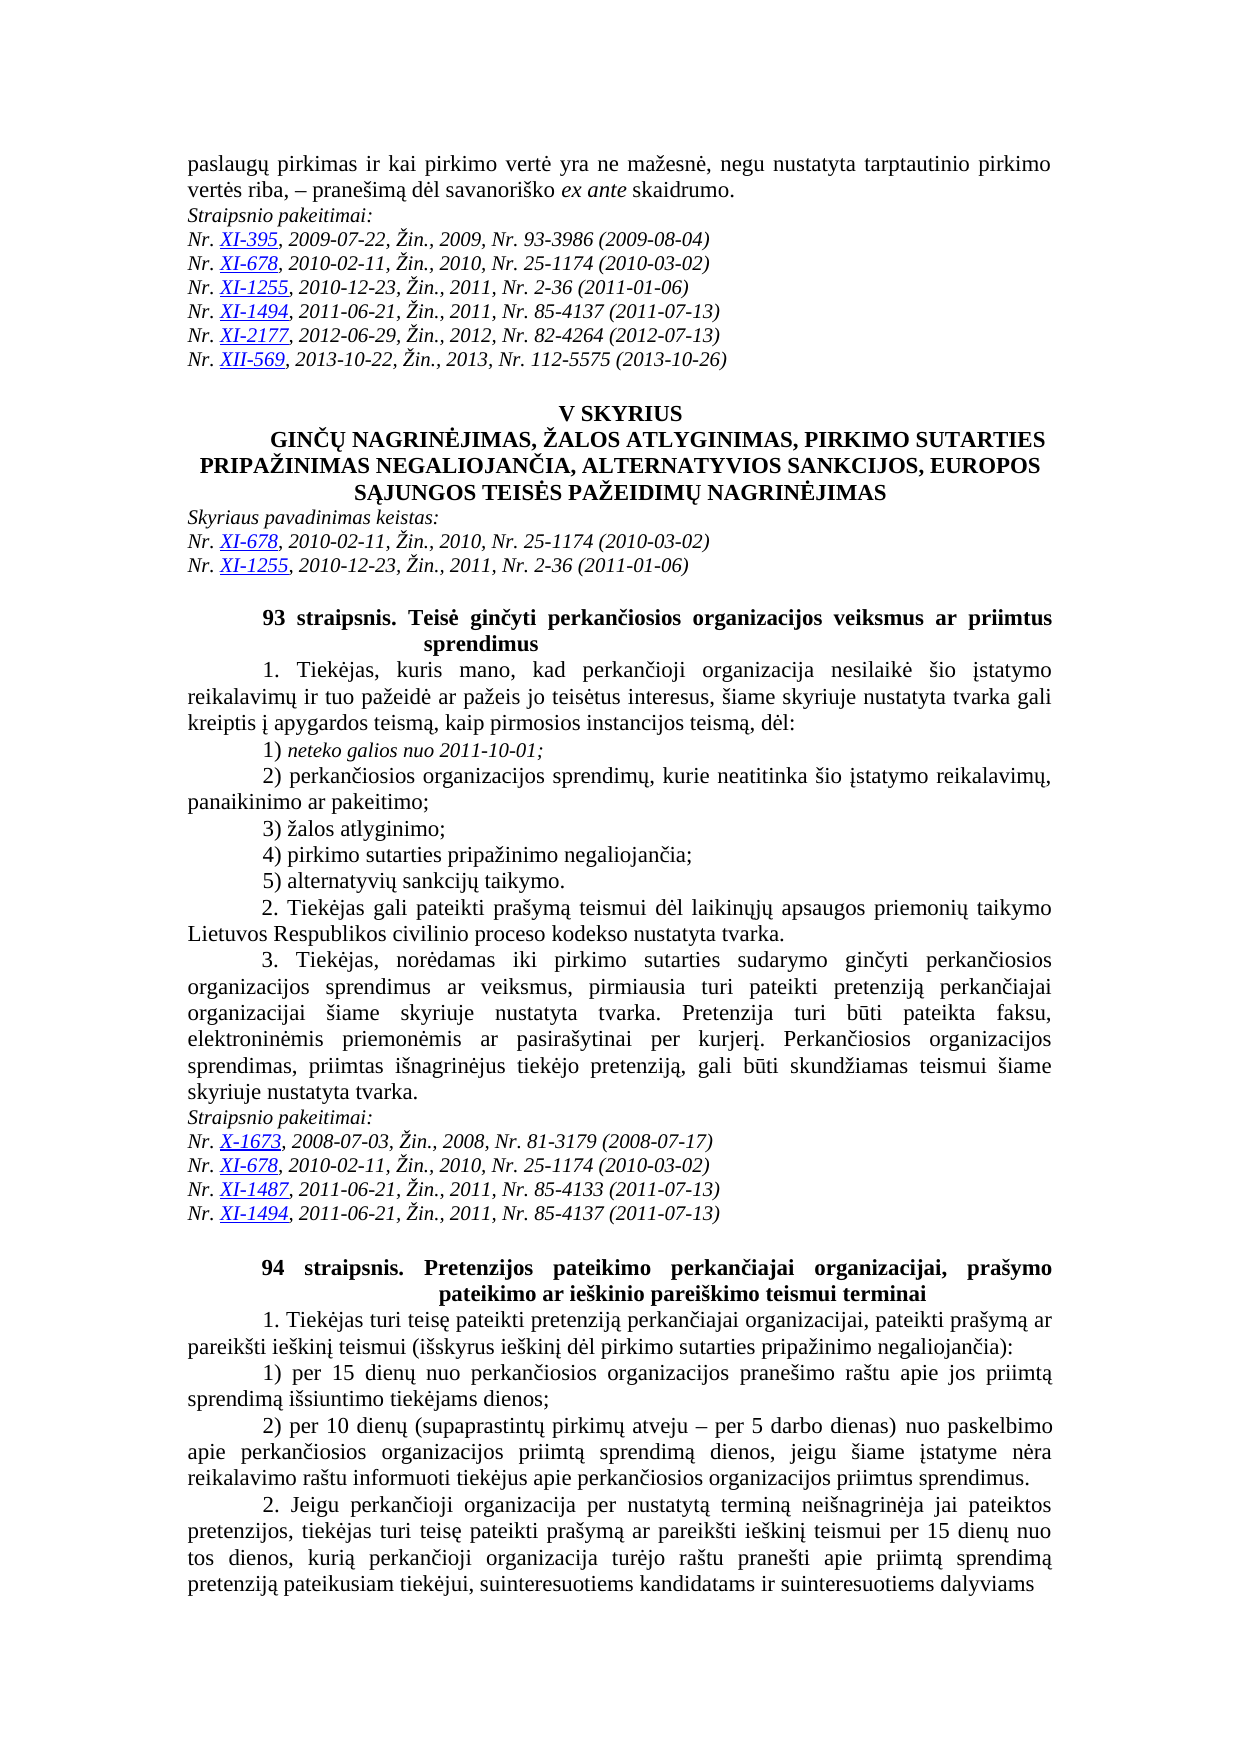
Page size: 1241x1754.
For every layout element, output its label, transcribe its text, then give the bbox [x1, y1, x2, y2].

text Nr. XI-678, 2010-02-11, Žin., 2010, Nr. 25-1174 (2010-03-02) [187, 251, 1053, 275]
text Nr. XI-1487, 2011-06-21, Žin., 2011, Nr. 85-4133 (2011-07-13) [187, 1177, 1053, 1201]
text 1. Tiekėjas turi teisę pateikti pretenziją perkančiajai organizacijai, pateikti prašymą ar pareikšti ieškinį teismui (išskyrus ieškinį dėl pirkimo sutarties pripažinimo negaliojančia): [187, 1306, 1053, 1359]
text 2) perkančiosios organizacijos sprendimų, kurie neatitinka šio įstatymo reikalavimų, panaikinimo ar pakeitimo; [187, 762, 1053, 815]
text Nr. XI-1494, 2011-06-21, Žin., 2011, Nr. 85-4137 (2011-07-13) [187, 299, 1053, 323]
text GINČŲ NAGRINĖJIMAS, ŽALOS ATLYGINIMAS, PIRKIMO SUTARTIES PRIPAŽINIMAS NEGALIOJANČIA, ALTERNATYVIOS SANKCIJOS, EUROPOS SĄJUNGOS TEISĖS PAŽEIDIMŲ NAGRINĖJIMAS [187, 426, 1053, 505]
text Nr. XI-1255, 2010-12-23, Žin., 2011, Nr. 2-36 (2011-01-06) [187, 553, 1053, 577]
text 1) neteko galios nuo 2011-10-01; [187, 736, 1053, 762]
text 2. Jeigu perkančioji organizacija per nustatytą terminą neišnagrinėja jai pateiktos pretenzijos, tiekėjas turi teisę pateikti prašymą ar pareikšti ieškinį teismui per 15 dienų nuo tos dienos, kurią perkančioji organizacija turėjo raštu pranešti apie priimtą sprendimą pretenziją pateikusiam tiekėjui, suinteresuotiems kandidatams ir suinteresuotiems dalyviams [187, 1491, 1053, 1596]
text Nr. XI-1494, 2011-06-21, Žin., 2011, Nr. 85-4137 (2011-07-13) [187, 1201, 1053, 1225]
text V SKYRIUS [187, 400, 1053, 426]
text 1. Tiekėjas, kuris mano, kad perkančioji organizacija nesilaikė šio įstatymo reikalavimų ir tuo pažeidė ar pažeis jo teisėtus interesus, šiame skyriuje nustatyta tvarka gali kreiptis į apygardos teismą, kaip pirmosios instancijos teismą, dėl: [187, 657, 1053, 736]
text 2) per 10 dienų (supaprastintų pirkimų atveju – per 5 darbo dienas) nuo paskelbimo apie perkančiosios organizacijos priimtą sprendimą dienos, jeigu šiame įstatyme nėra reikalavimo raštu informuoti tiekėjus apie perkančiosios organizacijos priimtus sprendimus. [187, 1412, 1053, 1491]
text Nr. X-1673, 2008-07-03, Žin., 2008, Nr. 81-3179 (2008-07-17) [187, 1129, 1053, 1153]
text 2. Tiekėjas gali pateikti prašymą teismui dėl laikinųjų apsaugos priemonių taikymo Lietuvos Respublikos civilinio proceso kodekso nustatyta tvarka. [187, 894, 1053, 946]
text 5) alternatyvių sankcijų taikymo. [187, 867, 1053, 894]
text Nr. XII-569, 2013-10-22, Žin., 2013, Nr. 112-5575 (2013-10-26) [187, 347, 1053, 371]
text paslaugų pirkimas ir kai pirkimo vertė yra ne mažesnė, negu nustatyta tarptautinio pirkimo vertės riba, – pranešimą dėl savanoriško ex ante skaidrumo. [187, 150, 1053, 203]
text 93 straipsnis. Teisė ginčyti perkančiosios organizacijos veiksmus ar priimtus sprendimus [262, 604, 1053, 657]
text 94 straipsnis. Pretenzijos pateikimo perkančiajai organizacijai, prašymo pateikimo ar ieškinio pareiškimo teismui terminai [261, 1254, 1053, 1306]
text Nr. XI-2177, 2012-06-29, Žin., 2012, Nr. 82-4264 (2012-07-13) [187, 323, 1053, 347]
text 3) žalos atlyginimo; [187, 815, 1053, 841]
text Straipsnio pakeitimai: [187, 203, 1053, 227]
text 4) pirkimo sutarties pripažinimo negaliojančia; [187, 841, 1053, 867]
text 1) per 15 dienų nuo perkančiosios organizacijos pranešimo raštu apie jos priimtą sprendimą išsiuntimo tiekėjams dienos; [187, 1359, 1053, 1412]
text Straipsnio pakeitimai: [187, 1104, 1053, 1129]
text Nr. XI-395, 2009-07-22, Žin., 2009, Nr. 93-3986 (2009-08-04) [187, 227, 1053, 251]
text Nr. XI-678, 2010-02-11, Žin., 2010, Nr. 25-1174 (2010-03-02) [187, 529, 1053, 553]
text Nr. XI-1255, 2010-12-23, Žin., 2011, Nr. 2-36 (2011-01-06) [187, 275, 1053, 299]
text Skyriaus pavadinimas keistas: [187, 505, 1053, 529]
text 3. Tiekėjas, norėdamas iki pirkimo sutarties sudarymo ginčyti perkančiosios organizacijos sprendimus ar veiksmus, pirmiausia turi pateikti pretenziją perkančiajai organizacijai šiame skyriuje nustatyta tvarka. Pretenzija turi būti pateikta faksu, elektroninėmis priemonėmis ar pasirašytinai per kurjerį. Perkančiosios organizacijos sprendimas, priimtas išnagrinėjus tiekėjo pretenziją, gali būti skundžiamas teismui šiame skyriuje nustatyta tvarka. [187, 946, 1053, 1104]
text Nr. XI-678, 2010-02-11, Žin., 2010, Nr. 25-1174 (2010-03-02) [187, 1153, 1053, 1177]
